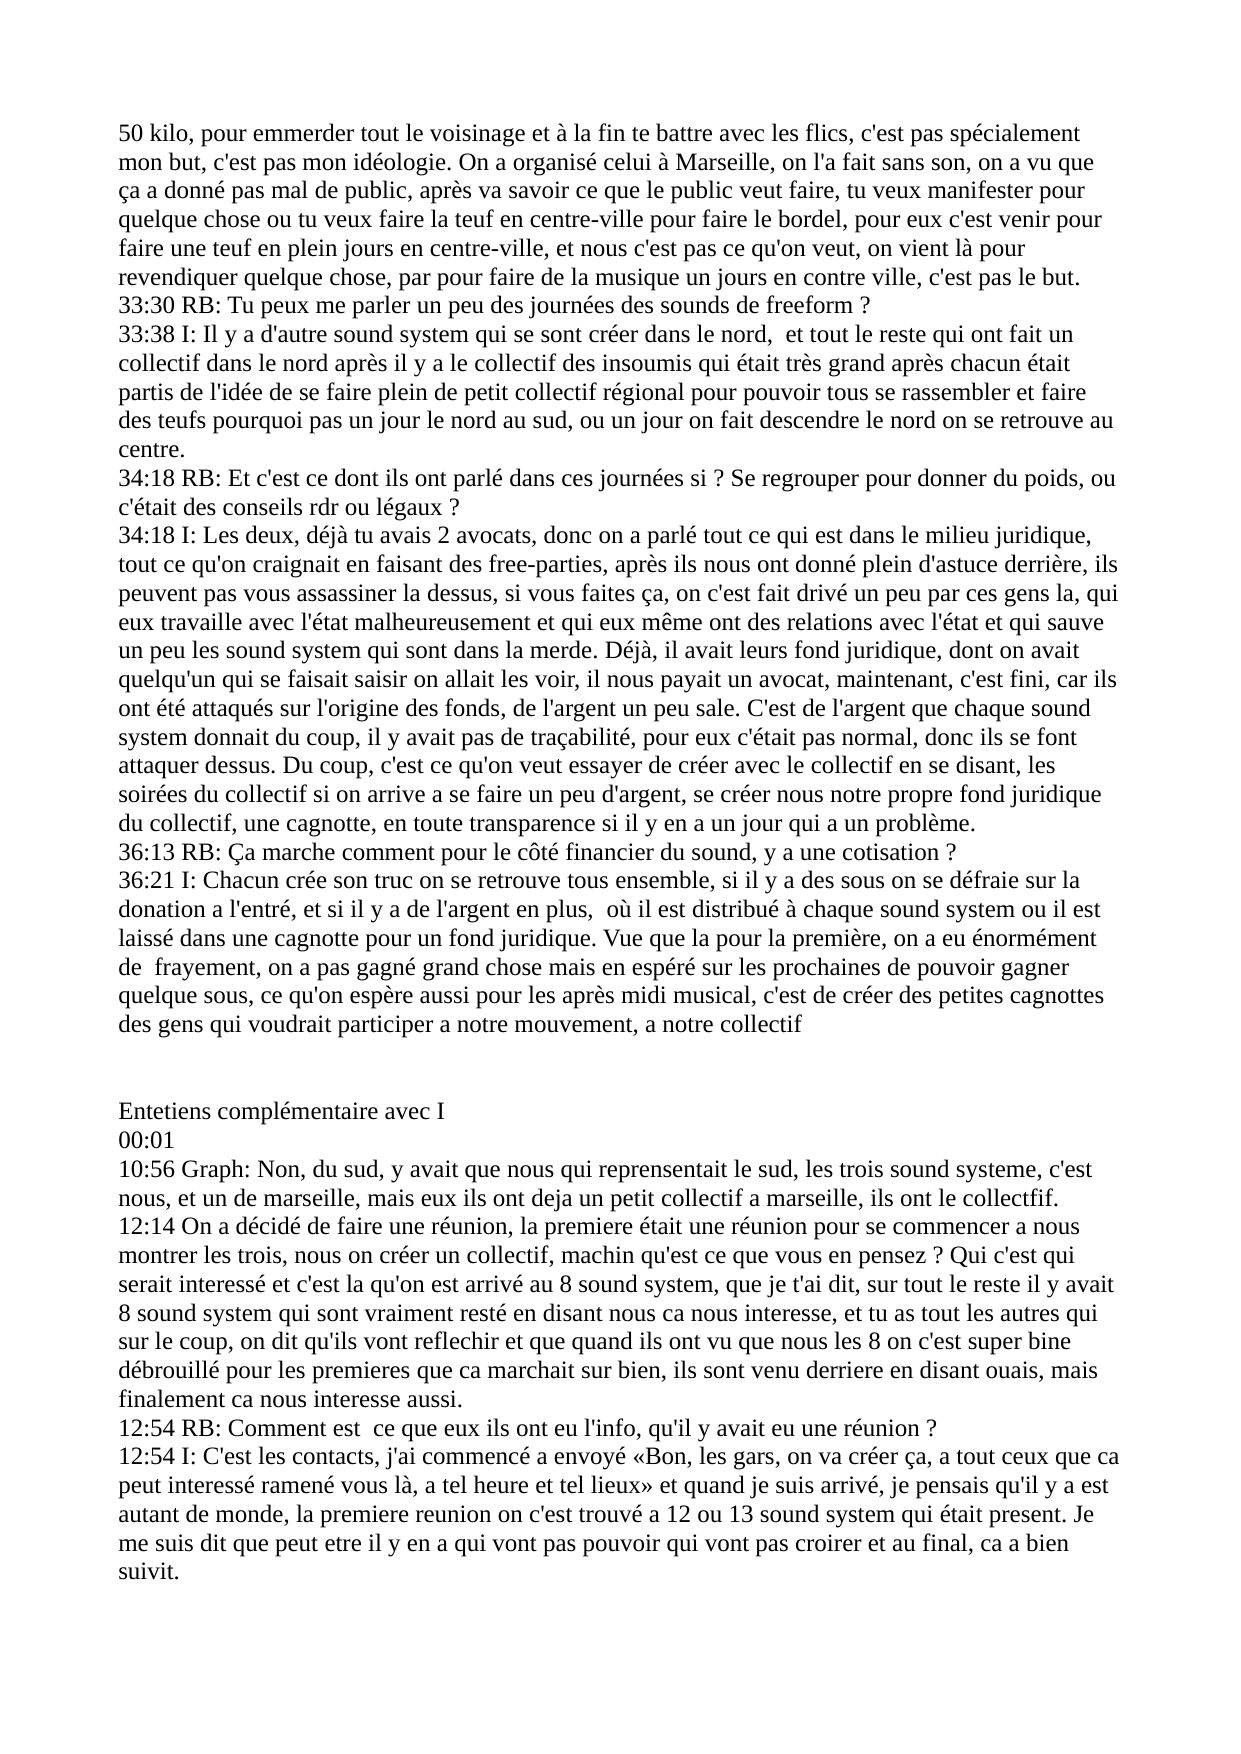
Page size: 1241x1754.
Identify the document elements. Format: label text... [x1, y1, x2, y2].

text 50 kilo, pour emmerder tout le voisinage et à la fin te battre avec les flics, c'est pas spécialement mon but, c'est pas mon idéologie. On a organisé celui à Marseille, on l'a fait sans son, on a vu que ça a donné pas mal de public, après va savoir ce que le public veut faire, tu veux manifester pour quelque chose ou tu veux faire la teuf en centre-ville pour faire le bordel, pour eux c'est venir pour faire une teuf en plein jours en centre-ville, et nous c'est pas ce qu'on veut, on vient là pour revendiquer quelque chose, par pour faire de la musique un jours en contre ville, c'est pas le but. 33:30 RB: Tu peux me parler un peu des journées des sounds de freeform ? 33:38 I: Il y a d'autre sound system qui se sont créer dans le nord, et tout le reste qui ont fait un collectif dans le nord après il y a le collectif des insoumis qui était très grand après chacun était partis de l'idée de se faire plein de petit collectif régional pour pouvoir tous se rassembler et faire des teufs pourquoi pas un jour le nord au sud, ou un jour on fait descendre le nord on se retrouve au centre. 34:18 RB: Et c'est ce dont ils ont parlé dans ces journées si ? Se regrouper pour donner du poids, ou c'était des conseils rdr ou légaux ? 34:18 I: Les deux, déjà tu avais 2 avocats, donc on a parlé tout ce qui est dans le milieu juridique, tout ce qu'on craignait en faisant des free-parties, après ils nous ont donné plein d'astuce derrière, ils peuvent pas vous assassiner la dessus, si vous faites ça, on c'est fait drivé un peu par ces gens la, qui eux travaille avec l'état malheureusement et qui eux même ont des relations avec l'état et qui sauve un peu les sound system qui sont dans la merde. Déjà, il avait leurs fond juridique, dont on avait quelqu'un qui se faisait saisir on allait les voir, il nous payait un avocat, maintenant, c'est fini, car ils ont été attaqués sur l'origine des fonds, de l'argent un peu sale. C'est de l'argent que chaque sound system donnait du coup, il y avait pas de traçabilité, pour eux c'était pas normal, donc ils se font attaquer dessus. Du coup, c'est ce qu'on veut essayer de créer avec le collectif en se disant, les soirées du collectif si on arrive a se faire un peu d'argent, se créer nous notre propre fond juridique du collectif, une cagnotte, en toute transparence si il y en a un jour qui a un problème. 36:13 RB: Ça marche comment pour le côté financier du sound, y a une cotisation ? 36:21 I: Chacun crée son truc on se retrouve tous ensemble, si il y a des sous on se défraie sur la donation a l'entré, et si il y a de l'argent en plus, où il est distribué à chaque sound system ou il est laissé dans une cagnotte pour un fond juridique. Vue que la pour la première, on a eu énormément de frayement, on a pas gagné grand chose mais en espéré sur les prochaines de pouvoir gagner quelque sous, ce qu'on espère aussi pour les après midi musical, c'est de créer des petites cagnottes des gens qui voudrait participer a notre mouvement, a notre collectif [118, 118, 1122, 1067]
text Entetiens complémentaire avec I 00:01 10:56 Graph: Non, du sud, y avait que nous qui reprensentait le sud, les trois sound systeme, c'est nous, et un de marseille, mais eux ils ont deja un petit collectif a marseille, ils ont le collectfif. 12:14 On a décidé de faire une réunion, la premiere était une réunion pour se commencer a nous montrer les trois, nous on créer un collectif, machin qu'est ce que vous en pensez ? Qui c'est qui serait interessé et c'est la qu'on est arrivé au 8 sound system, que je t'ai dit, sur tout le reste il y avait 8 sound system qui sont vraiment resté en disant nous ca nous interesse, et tu as tout les autres qui sur le coup, on dit qu'ils vont reflechir et que quand ils ont vu que nous les 8 on c'est super bine débrouillé pour les premieres que ca marchait sur bien, ils sont venu derriere en disant ouais, mais finalement ca nous interesse aussi. 12:54 RB: Comment est ce que eux ils ont eu l'info, qu'il y avait eu une réunion ? 12:54 I: C'est les contacts, j'ai commencé a envoyé «Bon, les gars, on va créer ça, a tout ceux que ca peut interessé ramené vous là, a tel heure et tel lieux» et quand je suis arrivé, je pensais qu'il y a est autant de monde, la premiere reunion on c'est trouvé a 12 ou 13 sound system qui était present. Je me suis dit que peut etre il y en a qui vont pas pouvoir qui vont pas croirer et au final, ca a bien suivit. [118, 1096, 1122, 1614]
